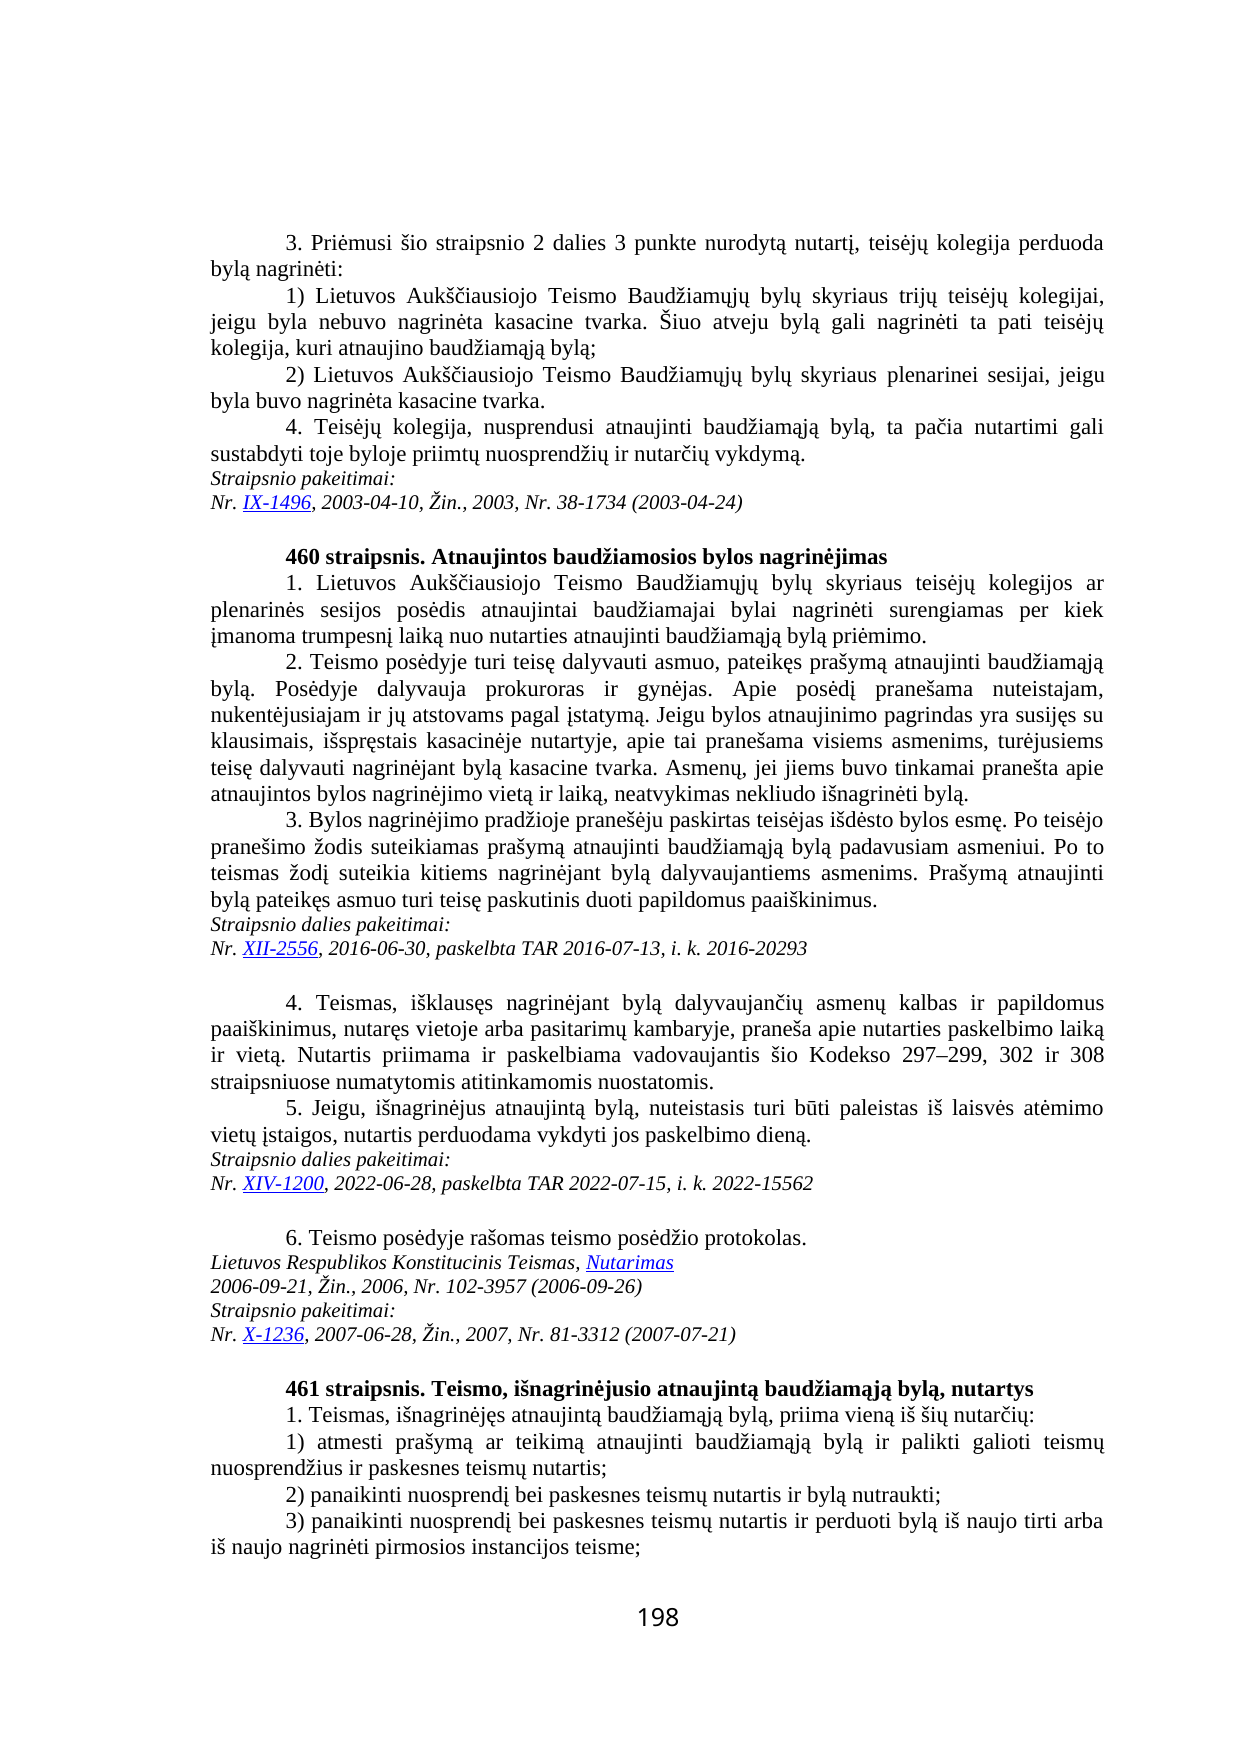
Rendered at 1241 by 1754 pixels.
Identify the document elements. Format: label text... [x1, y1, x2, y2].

text 4. Teisėjų kolegija, nusprendusi atnaujinti baudžiamąją bylą, ta pačia nutartimi gali sustabdyti toje byloje priimtų nuosprendžių ir nutarčių vykdymą. [210, 413, 1105, 466]
text Nr. IX-1496, 2003-04-10, Žin., 2003, Nr. 38-1734 (2003-04-24) [210, 490, 1105, 514]
text Straipsnio dalies pakeitimai: [210, 1147, 1105, 1171]
text 1. Lietuvos Aukščiausiojo Teismo Baudžiamųjų bylų skyriaus teisėjų kolegijos ar plenarinės sesijos posėdis atnaujintai baudžiamajai bylai nagrinėti surengiamas per kiek įmanoma trumpesnį laiką nuo nutarties atnaujinti baudžiamąją bylą priėmimo. [210, 569, 1105, 648]
text Nr. XII-2556, 2016-06-30, paskelbta TAR 2016-07-13, i. k. 2016-20293 [210, 936, 1105, 960]
text 1) atmesti prašymą ar teikimą atnaujinti baudžiamąją bylą ir palikti galioti teismų nuosprendžius ir paskesnes teismų nutartis; [210, 1428, 1105, 1481]
text Straipsnio dalies pakeitimai: [210, 912, 1105, 936]
text 3. Priėmusi šio straipsnio 2 dalies 3 punkte nurodytą nutartį, teisėjų kolegija perduoda bylą nagrinėti: [210, 229, 1105, 282]
text 460 straipsnis. Atnaujintos baudžiamosios bylos nagrinėjimas [210, 543, 1105, 569]
text Straipsnio pakeitimai: [210, 466, 1105, 490]
text 2006-09-21, Žin., 2006, Nr. 102-3957 (2006-09-26) [210, 1274, 1105, 1298]
text 6. Teismo posėdyje rašomas teismo posėdžio protokolas. [210, 1224, 1105, 1250]
text 3. Bylos nagrinėjimo pradžioje pranešėju paskirtas teisėjas išdėsto bylos esmę. Po teisėjo pranešimo žodis suteikiamas prašymą atnaujinti baudžiamąją bylą padavusiam asmeniui. Po to teismas žodį suteikia kitiems nagrinėjant bylą dalyvaujantiems asmenims. Prašymą atnaujinti bylą pateikęs asmuo turi teisę paskutinis duoti papildomus paaiškinimus. [210, 807, 1105, 912]
text Lietuvos Respublikos Konstitucinis Teismas, Nutarimas [210, 1250, 1105, 1274]
text Nr. XIV-1200, 2022-06-28, paskelbta TAR 2022-07-15, i. k. 2022-15562 [210, 1171, 1105, 1195]
text 2) Lietuvos Aukščiausiojo Teismo Baudžiamųjų bylų skyriaus plenarinei sesijai, jeigu byla buvo nagrinėta kasacine tvarka. [210, 361, 1105, 413]
text 2) panaikinti nuosprendį bei paskesnes teismų nutartis ir bylą nutraukti; [210, 1481, 1105, 1507]
text 2. Teismo posėdyje turi teisę dalyvauti asmuo, pateikęs prašymą atnaujinti baudžiamąją bylą. Posėdyje dalyvauja prokuroras ir gynėjas. Apie posėdį pranešama nuteistajam, nukentėjusiajam ir jų atstovams pagal įstatymą. Jeigu bylos atnaujinimo pagrindas yra susijęs su klausimais, išspręstais kasacinėje nutartyje, apie tai pranešama visiems asmenims, turėjusiems teisę dalyvauti nagrinėjant bylą kasacine tvarka. Asmenų, jei jiems buvo tinkamai pranešta apie atnaujintos bylos nagrinėjimo vietą ir laiką, neatvykimas nekliudo išnagrinėti bylą. [210, 648, 1105, 807]
text 5. Jeigu, išnagrinėjus atnaujintą bylą, nuteistasis turi būti paleistas iš laisvės atėmimo vietų įstaigos, nutartis perduodama vykdyti jos paskelbimo dieną. [210, 1094, 1105, 1147]
text 1) Lietuvos Aukščiausiojo Teismo Baudžiamųjų bylų skyriaus trijų teisėjų kolegijai, jeigu byla nebuvo nagrinėta kasacine tvarka. Šiuo atveju bylą gali nagrinėti ta pati teisėjų kolegija, kuri atnaujino baudžiamąją bylą; [210, 282, 1105, 361]
text Straipsnio pakeitimai: [210, 1298, 1105, 1322]
text Nr. X-1236, 2007-06-28, Žin., 2007, Nr. 81-3312 (2007-07-21) [210, 1322, 1105, 1346]
text 461 straipsnis. Teismo, išnagrinėjusio atnaujintą baudžiamąją bylą, nutartys [285, 1375, 1105, 1402]
text 4. Teismas, išklausęs nagrinėjant bylą dalyvaujančių asmenų kalbas ir papildomus paaiškinimus, nutaręs vietoje arba pasitarimų kambaryje, praneša apie nutarties paskelbimo laiką ir vietą. Nutartis priimama ir paskelbiama vadovaujantis šio Kodekso 297–299, 302 ir 308 straipsniuose numatytomis atitinkamomis nuostatomis. [210, 989, 1105, 1094]
text 3) panaikinti nuosprendį bei paskesnes teismų nutartis ir perduoti bylą iš naujo tirti arba iš naujo nagrinėti pirmosios instancijos teisme; [210, 1507, 1105, 1560]
text 1. Teismas, išnagrinėjęs atnaujintą baudžiamąją bylą, priima vieną iš šių nutarčių: [210, 1402, 1105, 1428]
